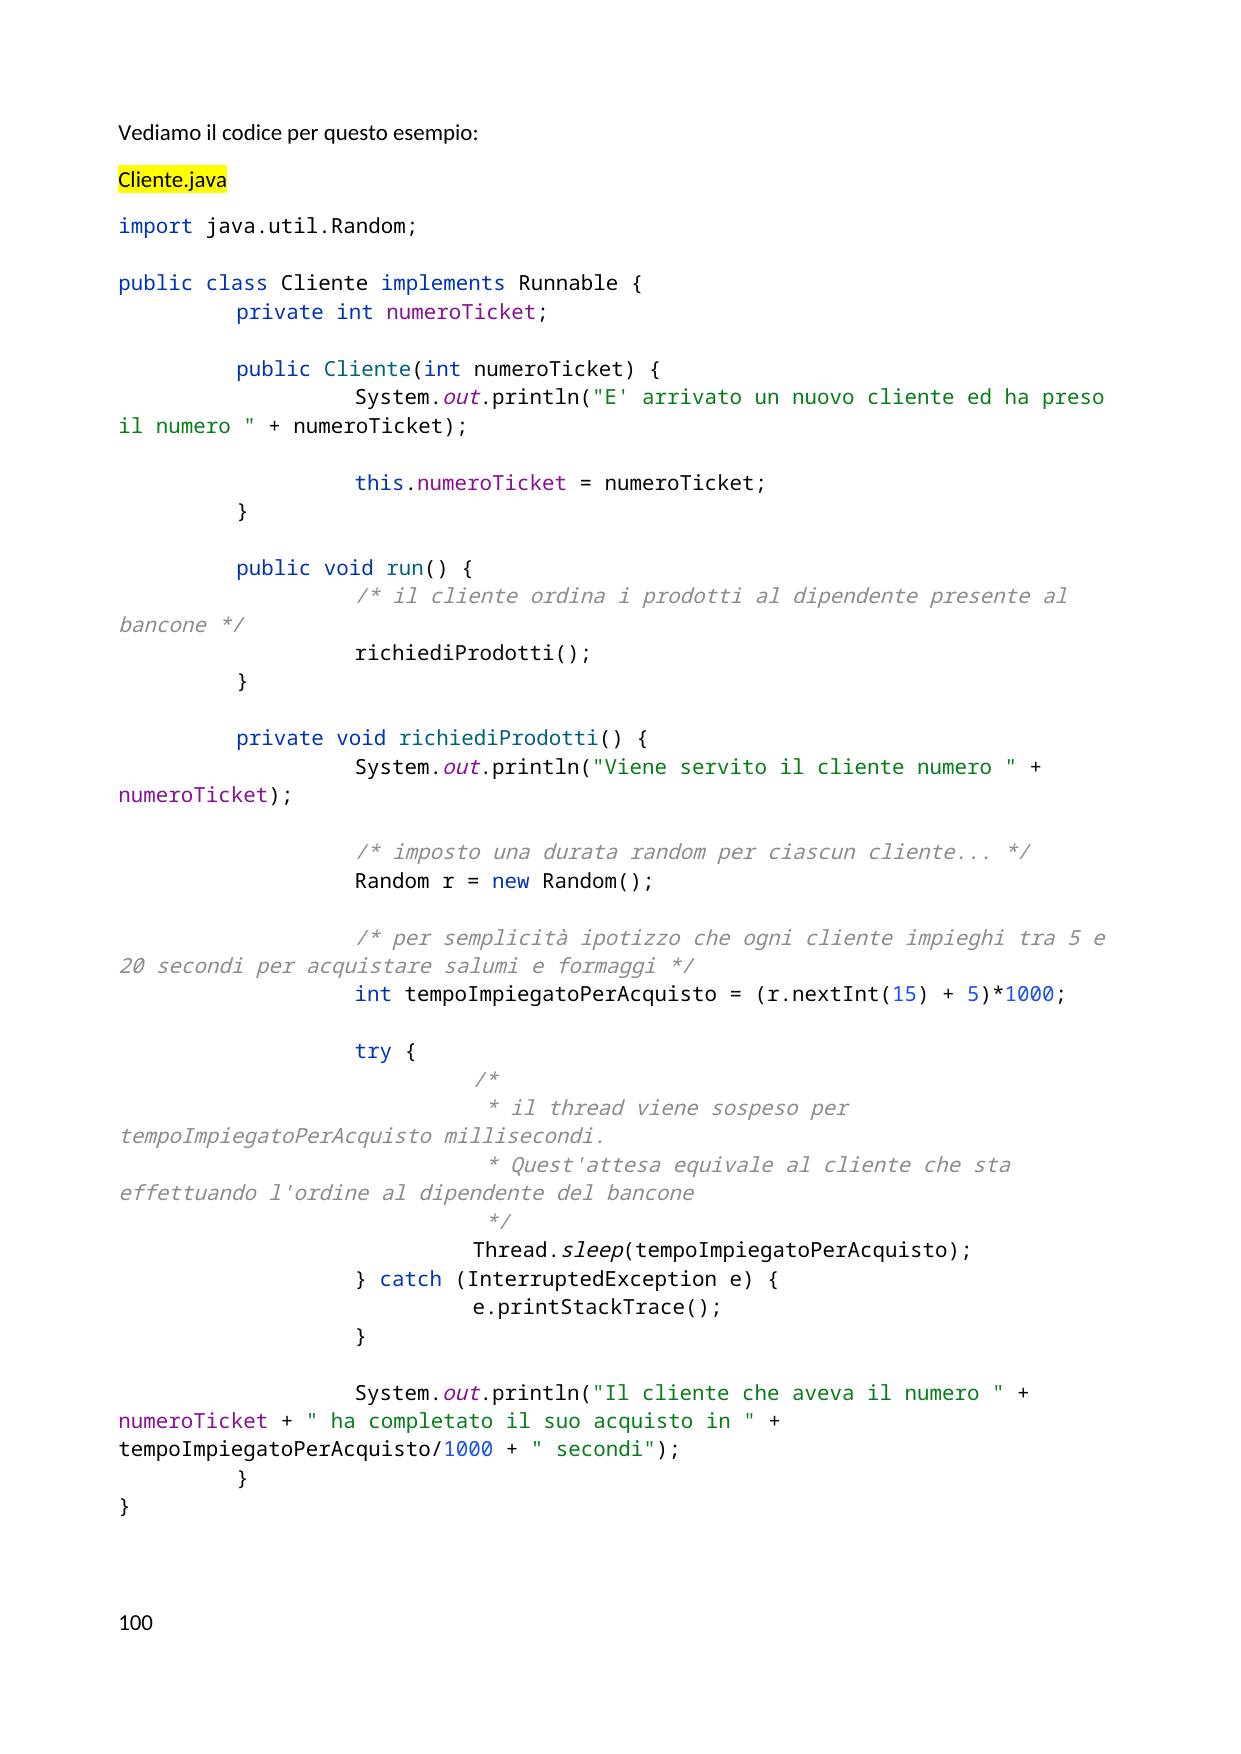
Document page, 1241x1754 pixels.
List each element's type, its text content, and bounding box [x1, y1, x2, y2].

text Cliente.java [118, 165, 1122, 193]
text import java.util.Random; public class Cliente implements Runnable { private int numeroTicket; public Cliente(int numeroTicket) { System.out.println("E' arrivato un nuovo cliente ed ha preso il numero " + numeroTicket); this.numeroTicket = numeroTicket; } public void run() { /* il cliente ordina i prodotti al dipendente presente al bancone */ richiediProdotti(); } private void richiediProdotti() { System.out.println("Viene servito il cliente numero " + numeroTicket); /* imposto una durata random per ciascun cliente... */ Random r = new Random(); /* per semplicità ipotizzo che ogni cliente impieghi tra 5 e 20 secondi per acquistare salumi e formaggi */ int tempoImpiegatoPerAcquisto = (r.nextInt(15) + 5)*1000; try { /* * il thread viene sospeso per tempoImpiegatoPerAcquisto millisecondi. * Quest'attesa equivale al cliente che sta effettuando l'ordine al dipendente del bancone */ Thread.sleep(tempoImpiegatoPerAcquisto); } catch (InterruptedException e) { e.printStackTrace(); } System.out.println("Il cliente che aveva il numero " + numeroTicket + " ha completato il suo acquisto in " + tempoImpiegatoPerAcquisto/1000 + " secondi"); } } [118, 212, 1122, 1520]
text Vediamo il codice per questo esempio: [118, 118, 1122, 146]
